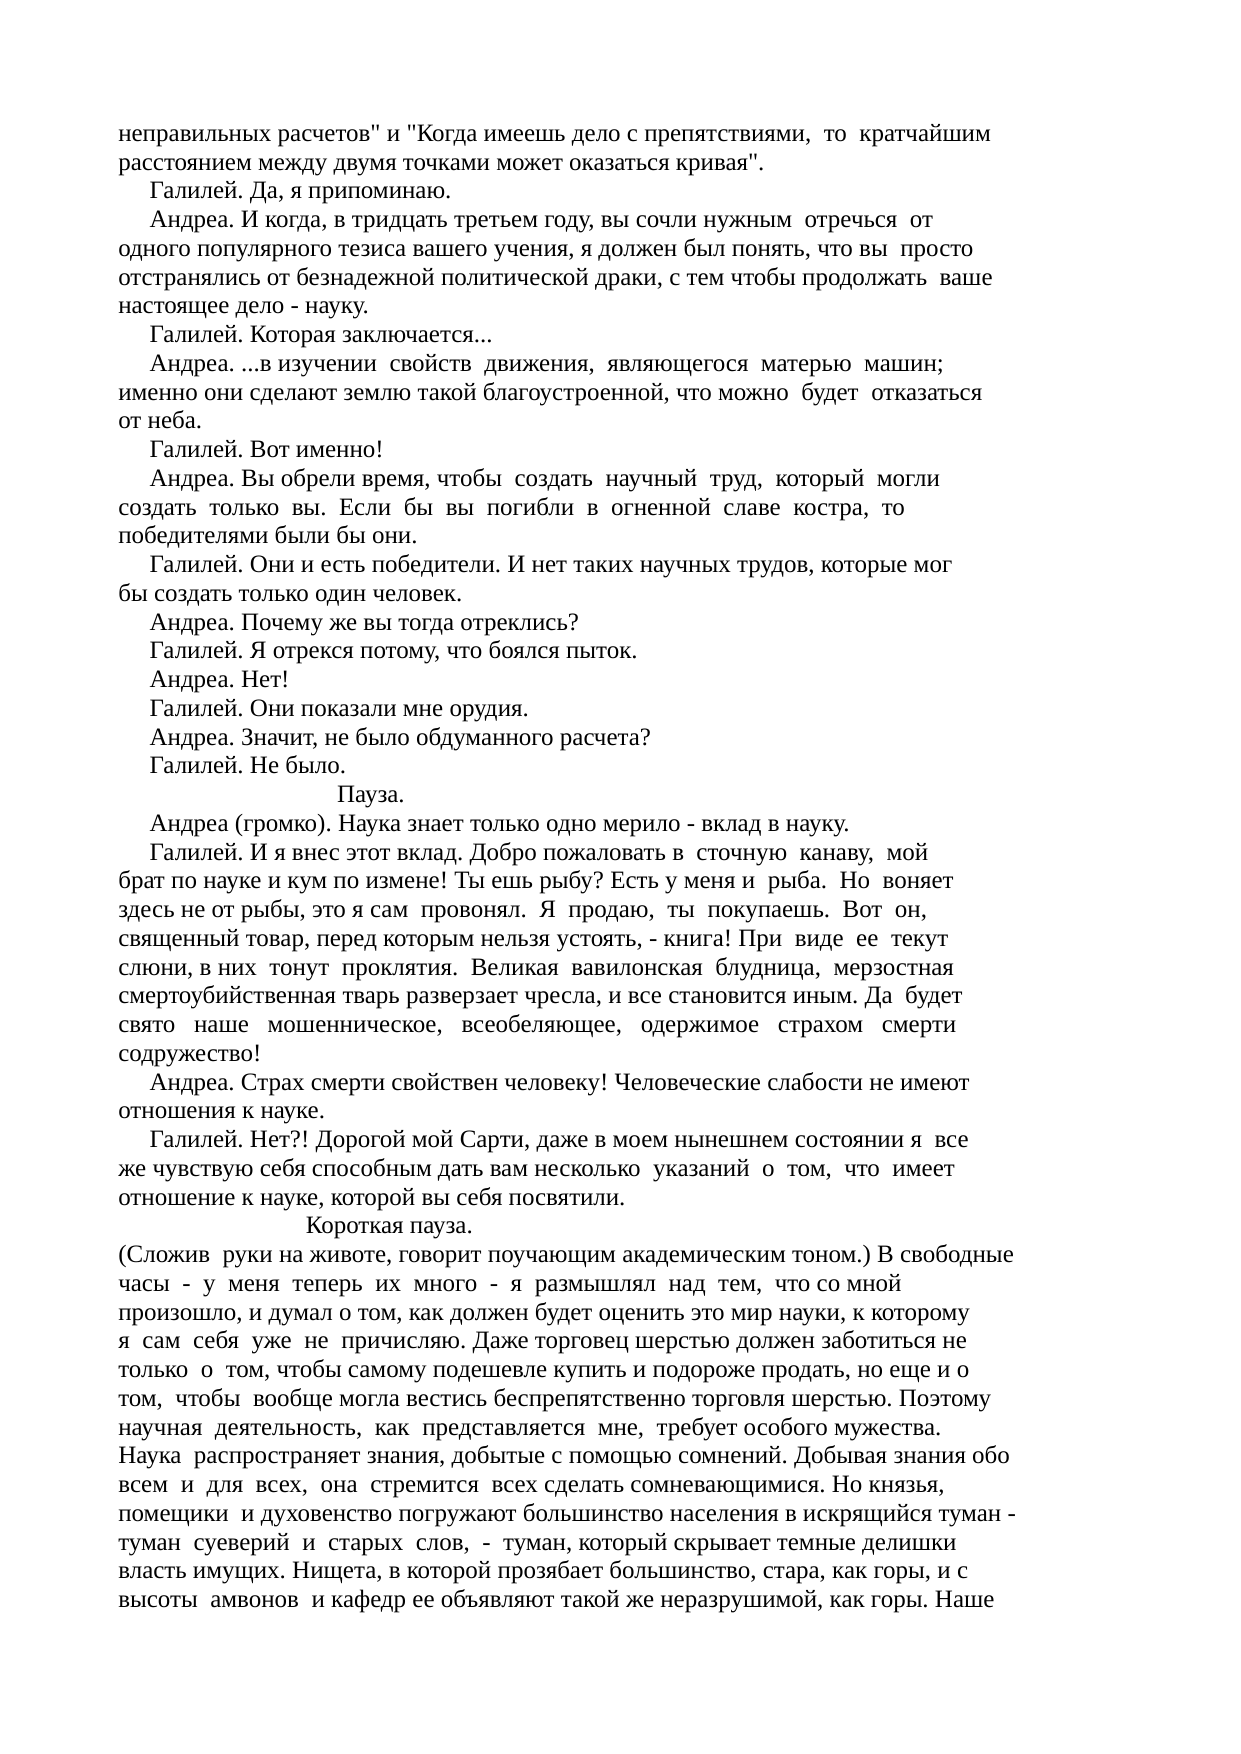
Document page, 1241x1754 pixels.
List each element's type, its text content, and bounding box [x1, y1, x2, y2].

text именно они сделают землю такой благоустроенной, что можно будет отказаться [118, 377, 1122, 406]
text Пауза. [118, 779, 1122, 808]
text Галилей. Вот именно! [118, 434, 1122, 463]
text свято наше мошенническое, всеобеляющее, одержимое страхом смерти [118, 1009, 1122, 1038]
text Наука распространяет знания, добытые с помощью сомнений. Добывая знания обо [118, 1441, 1122, 1469]
text же чувствую себя способным дать вам несколько указаний о том, что имеет [118, 1153, 1122, 1182]
text победителями были бы они. [118, 521, 1122, 549]
text бы создать только один человек. [118, 578, 1122, 607]
text от неба. [118, 406, 1122, 434]
text туман суеверий и старых слов, - туман, который скрывает темные делишки [118, 1527, 1122, 1556]
text Андреа. ...в изучении свойств движения, являющегося матерью машин; [118, 348, 1122, 377]
text том, чтобы вообще могла вестись беспрепятственно торговля шерстью. Поэтому [118, 1383, 1122, 1412]
text здесь не от рыбы, это я сам провонял. Я продаю, ты покупаешь. Вот он, [118, 894, 1122, 923]
text Андpea. Страх смерти свойствен человеку! Человеческие слабости не имеют [118, 1067, 1122, 1096]
text Короткая пауза. [118, 1211, 1122, 1239]
text Андреа. Почему же вы тогда отреклись? [118, 607, 1122, 636]
text Галилей. И я внес этот вклад. Добро пожаловать в сточную канаву, мой [118, 837, 1122, 866]
text Галилей. Они и есть победители. И нет таких научных трудов, которые мог [118, 549, 1122, 578]
text помещики и духовенство погружают большинство населения в искрящийся туман - [118, 1498, 1122, 1527]
text Галилей. Я отрекся потому, что боялся пыток. [118, 636, 1122, 664]
text содружество! [118, 1038, 1122, 1067]
text Андpea. И когда, в тридцать третьем году, вы сочли нужным отречься от [118, 204, 1122, 233]
text высоты амвонов и кафедр ее объявляют такой же неразрушимой, как горы. Наше [118, 1584, 1122, 1613]
text слюни, в них тонут проклятия. Великая вавилонская блудница, мерзостная [118, 952, 1122, 981]
text Галилей. Да, я припоминаю. [118, 176, 1122, 204]
text одного популярного тезиса вашего учения, я должен был понять, что вы просто [118, 233, 1122, 262]
text Галилей. Они показали мне орудия. [118, 693, 1122, 722]
text произошло, и думал о том, как должен будет оценить это мир науки, к которому [118, 1297, 1122, 1326]
text настоящее дело - науку. [118, 291, 1122, 319]
text только о том, чтобы самому подешевле купить и подороже продать, но еще и о [118, 1354, 1122, 1383]
text смертоубийственная тварь разверзает чресла, и все становится иным. Да будет [118, 981, 1122, 1009]
text брат по науке и кум по измене! Ты ешь рыбу? Есть у меня и рыба. Но воняет [118, 866, 1122, 894]
text Андреа. Значит, не было обдуманного расчета? [118, 722, 1122, 751]
text расстоянием между двумя точками может оказаться кривая". [118, 147, 1122, 176]
text отстранялись от безнадежной политической драки, с тем чтобы продолжать ваше [118, 262, 1122, 291]
text Андреа. Вы обрели время, чтобы создать научный труд, который могли [118, 463, 1122, 492]
text отношение к науке, которой вы себя посвятили. [118, 1182, 1122, 1211]
text отношения к науке. [118, 1096, 1122, 1124]
text (Сложив руки на животе, говорит поучающим академическим тоном.) В свободные [118, 1239, 1122, 1268]
text Андреа (громко). Наука знает только одно мерило - вклад в науку. [118, 808, 1122, 837]
text Галилей. Нет?! Дорогой мой Сарти, даже в моем нынешнем состоянии я все [118, 1124, 1122, 1153]
text часы - у меня теперь их много - я размышлял над тем, что со мной [118, 1268, 1122, 1297]
text священный товар, перед которым нельзя устоять, - книга! При виде ее текут [118, 923, 1122, 952]
text создать только вы. Если бы вы погибли в огненной славе костра, то [118, 492, 1122, 521]
text всем и для всех, она стремится всех сделать сомневающимися. Но князья, [118, 1469, 1122, 1498]
text Галилей. Которая заключается... [118, 319, 1122, 348]
text я сам себя уже не причисляю. Даже торговец шерстью должен заботиться не [118, 1326, 1122, 1354]
text Галилей. Не было. [118, 751, 1122, 779]
text научная деятельность, как представляется мне, требует особого мужества. [118, 1412, 1122, 1441]
text власть имущих. Нищета, в которой прозябает большинство, стара, как горы, и с [118, 1556, 1122, 1584]
text Андреа. Нет! [118, 664, 1122, 693]
text неправильных расчетов" и "Когда имеешь дело с препятствиями, то кратчайшим [118, 118, 1122, 147]
